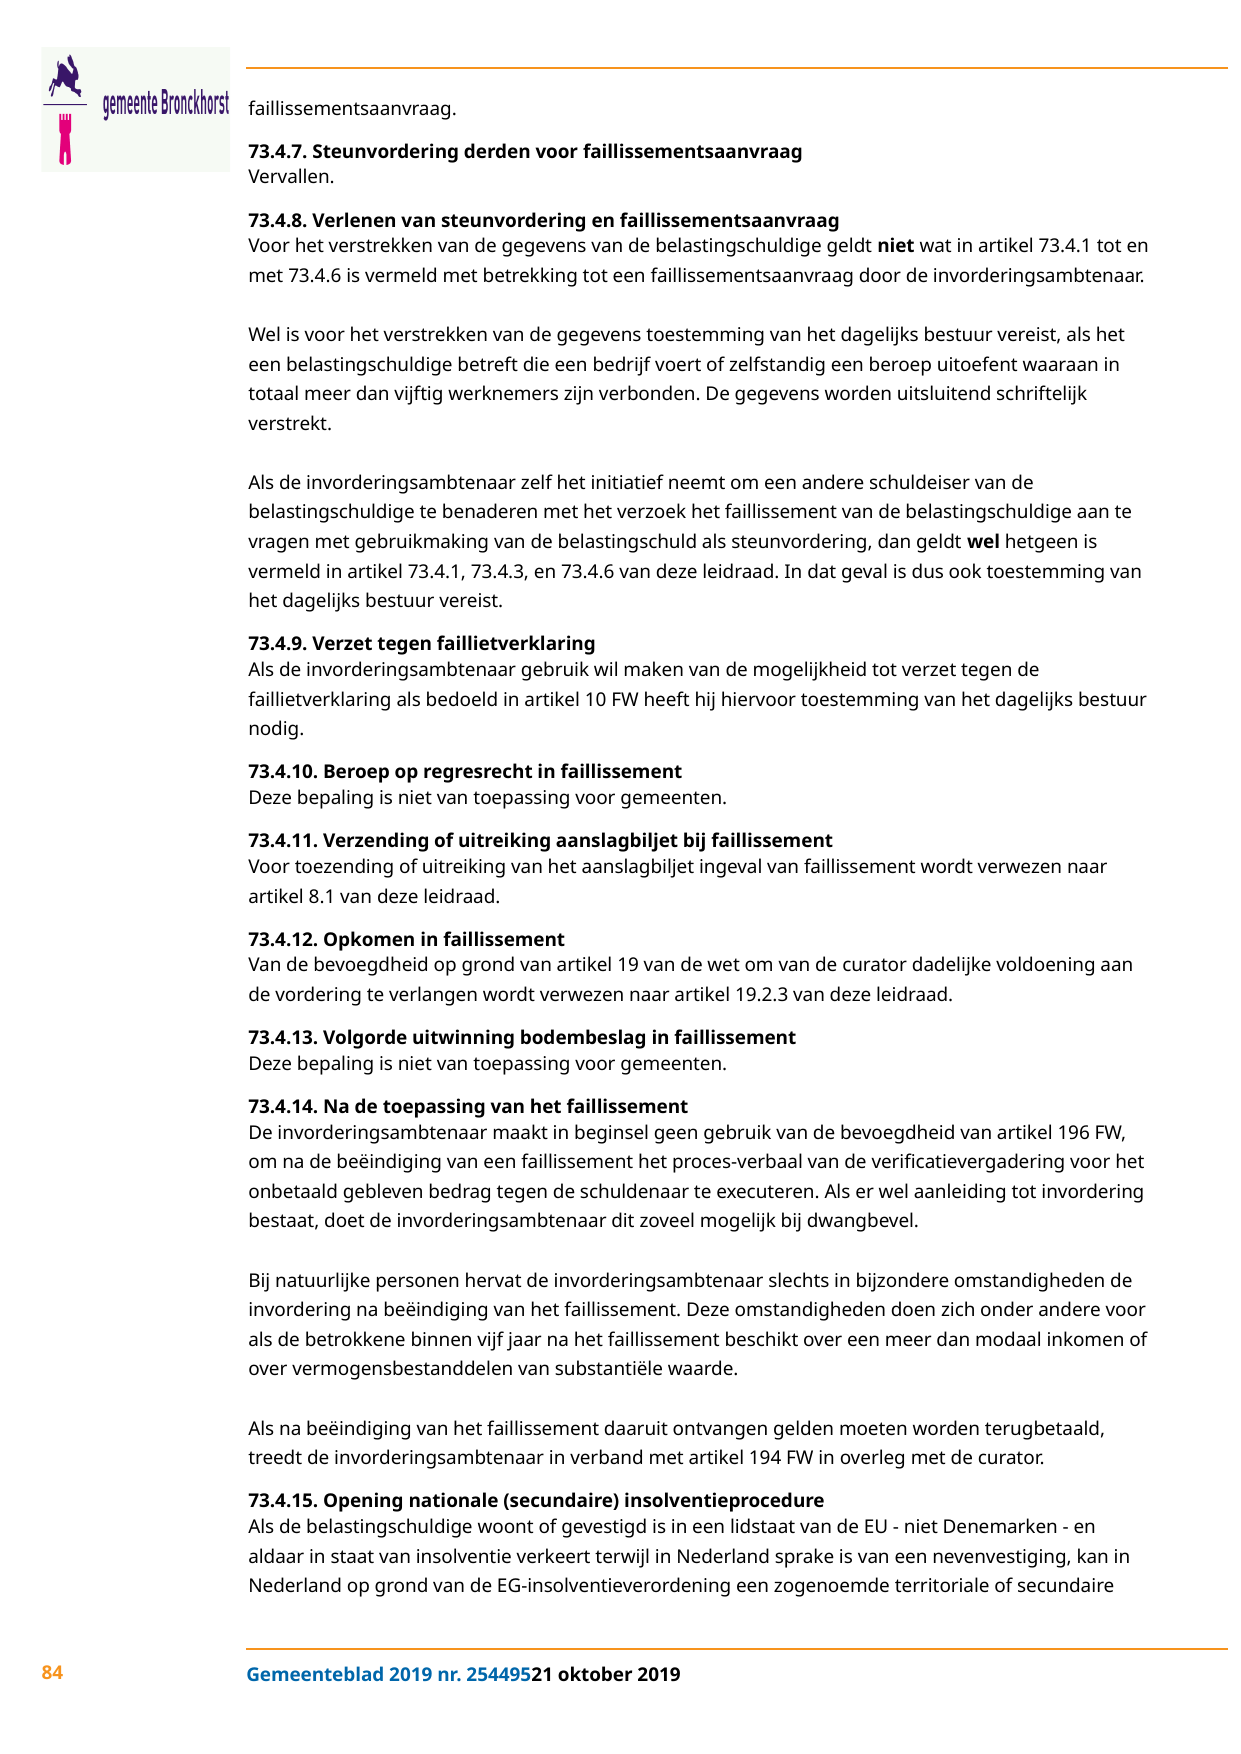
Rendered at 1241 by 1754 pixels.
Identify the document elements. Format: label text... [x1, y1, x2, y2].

text Als de invorderingsambtenaar gebruik wil maken van de mogelijkheid tot verzet tegen de faillietverklaring als bedoeld in artikel 10 FW heeft hij hiervoor toestemming van het dagelijks bestuur nodig. [248, 656, 1152, 741]
text 73.4.9. Verzet tegen faillietverklaring [248, 631, 1152, 656]
text 73.4.11. Verzending of uitreiking aanslagbiljet bij faillissement [248, 827, 1152, 853]
text 73.4.12. Opkomen in faillissement [248, 926, 1152, 952]
text Vervallen. [248, 164, 1152, 189]
text 73.4.13. Volgorde uitwinning bodembeslag in faillissement [248, 1024, 1152, 1050]
text Bij natuurlijke personen hervat de invorderingsambtenaar slechts in bijzondere omstandigheden de invordering na beëindiging van het faillissement. Deze omstandigheden doen zich onder andere voor als de betrokkene binnen vijf jaar na het faillissement beschikt over een meer dan modaal inkomen of over vermogensbestanddelen van substantiële waarde. [248, 1267, 1152, 1381]
text Als de invorderingsambtenaar zelf het initiatief neemt om een andere schuldeiser van de belastingschuldige te benaderen met het verzoek het faillissement van de belastingschuldige aan te vragen met gebruikmaking van de belastingschuld als steunvordering, dan geldt wel hetgeen is vermeld in artikel 73.4.1, 73.4.3, en 73.4.6 van deze leidraad. In dat geval is dus ook toestemming van het dagelijks bestuur vereist. [248, 469, 1152, 613]
text 73.4.15. Opening nationale (secundaire) insolventieprocedure [248, 1487, 1152, 1513]
text Deze bepaling is niet van toepassing voor gemeenten. [248, 1050, 1152, 1076]
text 73.4.10. Beroep op regresrecht in faillissement [248, 759, 1152, 784]
text Voor toezending of uitreiking van het aanslagbiljet ingeval van faillissement wordt verwezen naar artikel 8.1 van deze leidraad. [248, 853, 1152, 908]
text Wel is voor het verstrekken van de gegevens toestemming van het dagelijks bestuur vereist, als het een belastingschuldige betreft die een bedrijf voert of zelfstandig een beroep uitoefent waaraan in totaal meer dan vijftig werknemers zijn verbonden. De gegevens worden uitsluitend schriftelijk verstrekt. [248, 321, 1152, 436]
text Van de bevoegdheid op grond van artikel 19 van de wet om van de curator dadelijke voldoening aan de vordering te verlangen wordt verwezen naar artikel 19.2.3 van deze leidraad. [248, 952, 1152, 1007]
text Als na beëindiging van het faillissement daaruit ontvangen gelden moeten worden terugbetaald, treedt de invorderingsambtenaar in verband met artikel 194 FW in overleg met de curator. [248, 1415, 1152, 1470]
text faillissementsaanvraag. [248, 95, 1152, 121]
text Deze bepaling is niet van toepassing voor gemeenten. [248, 784, 1152, 810]
picture [41, 47, 231, 172]
text 73.4.7. Steunvordering derden voor faillissementsaanvraag [248, 138, 1152, 164]
text 73.4.14. Na de toepassing van het faillissement [248, 1093, 1152, 1119]
text De invorderingsambtenaar maakt in beginsel geen gebruik van de bevoegdheid van artikel 196 FW, om na de beëindiging van een faillissement het proces-verbaal van de verificatievergadering voor het onbetaald gebleven bedrag tegen de schuldenaar te executeren. Als er wel aanleiding tot invordering bestaat, doet de invorderingsambtenaar dit zoveel mogelijk bij dwangbevel. [248, 1119, 1152, 1233]
text Voor het verstrekken van de gegevens van de belastingschuldige geldt niet wat in artikel 73.4.1 tot en met 73.4.6 is vermeld met betrekking tot een faillissementsaanvraag door de invorderingsambtenaar. [248, 232, 1152, 288]
text Als de belastingschuldige woont of gevestigd is in een lidstaat van de EU - niet Denemarken - en aldaar in staat van insolventie verkeert terwijl in Nederland sprake is van een nevenvestiging, kan in Nederland op grond van de EG-insolventieverordening een zogenoemde territoriale of secundaire [248, 1513, 1152, 1598]
text 73.4.8. Verlenen van steunvordering en faillissementsaanvraag [248, 207, 1152, 232]
